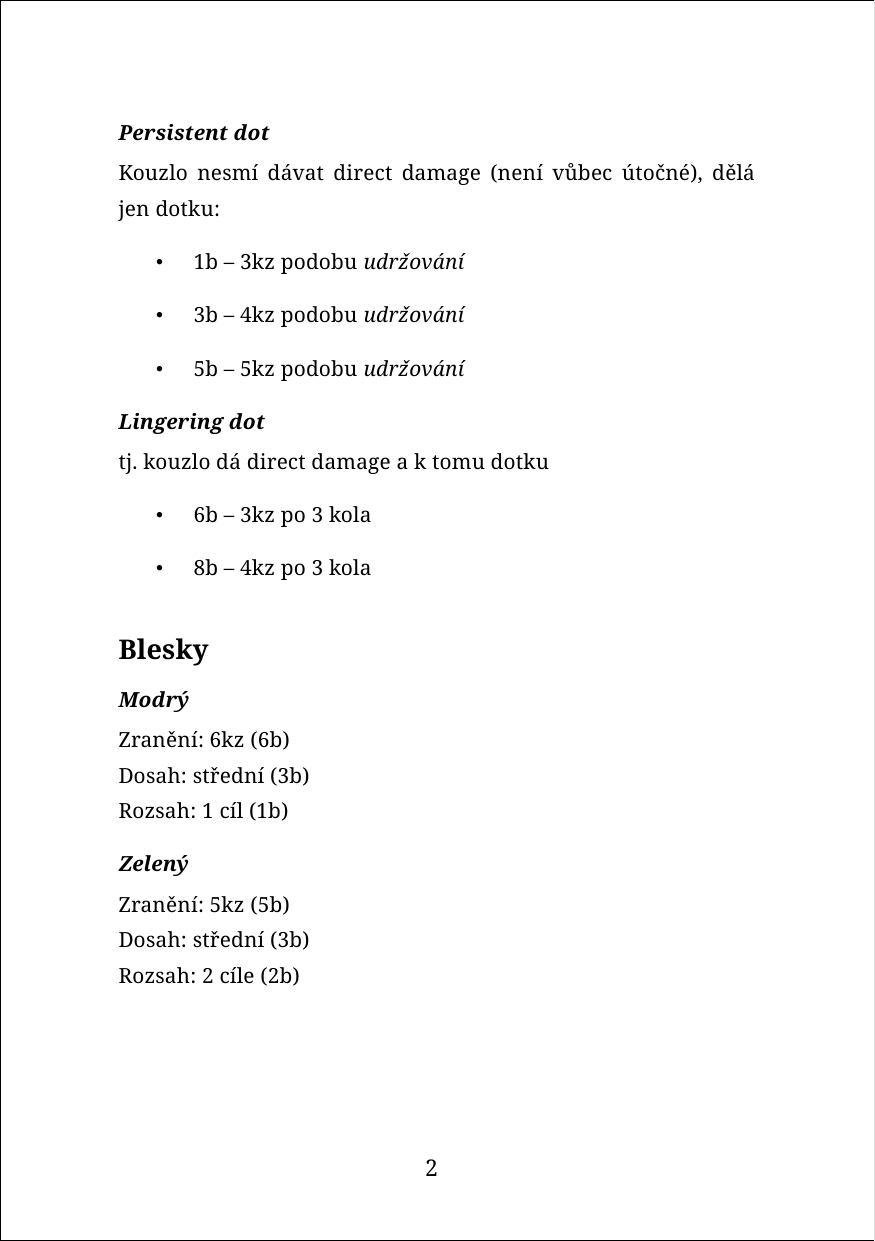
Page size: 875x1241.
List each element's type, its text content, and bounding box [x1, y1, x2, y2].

subtitle Modrý [118, 685, 756, 713]
text Zranění: 6kz (6b) Dosah: střední (3b) Rozsah: 1 cíl (1b) [118, 725, 756, 825]
list 1b – 3kz podobu udržování [156, 247, 756, 276]
subtitle Zelený [118, 849, 756, 878]
subtitle Blesky [118, 630, 756, 667]
subtitle Persistent dot [118, 118, 756, 147]
list 8b – 4kz po 3 kola [156, 553, 756, 582]
subtitle Lingering dot [118, 407, 756, 435]
list 3b – 4kz podobu udržování [156, 300, 756, 329]
list 6b – 3kz po 3 kola [156, 500, 756, 529]
text Zranění: 5kz (5b) Dosah: střední (3b) Rozsah: 2 cíle (2b) [118, 890, 756, 989]
text Kouzlo nesmí dávat direct damage (není vůbec útočné), dělá jen dotku: [118, 158, 756, 222]
list 5b – 5kz podobu udržování [156, 354, 756, 382]
text tj. kouzlo dá direct damage a k tomu dotku [118, 447, 756, 476]
